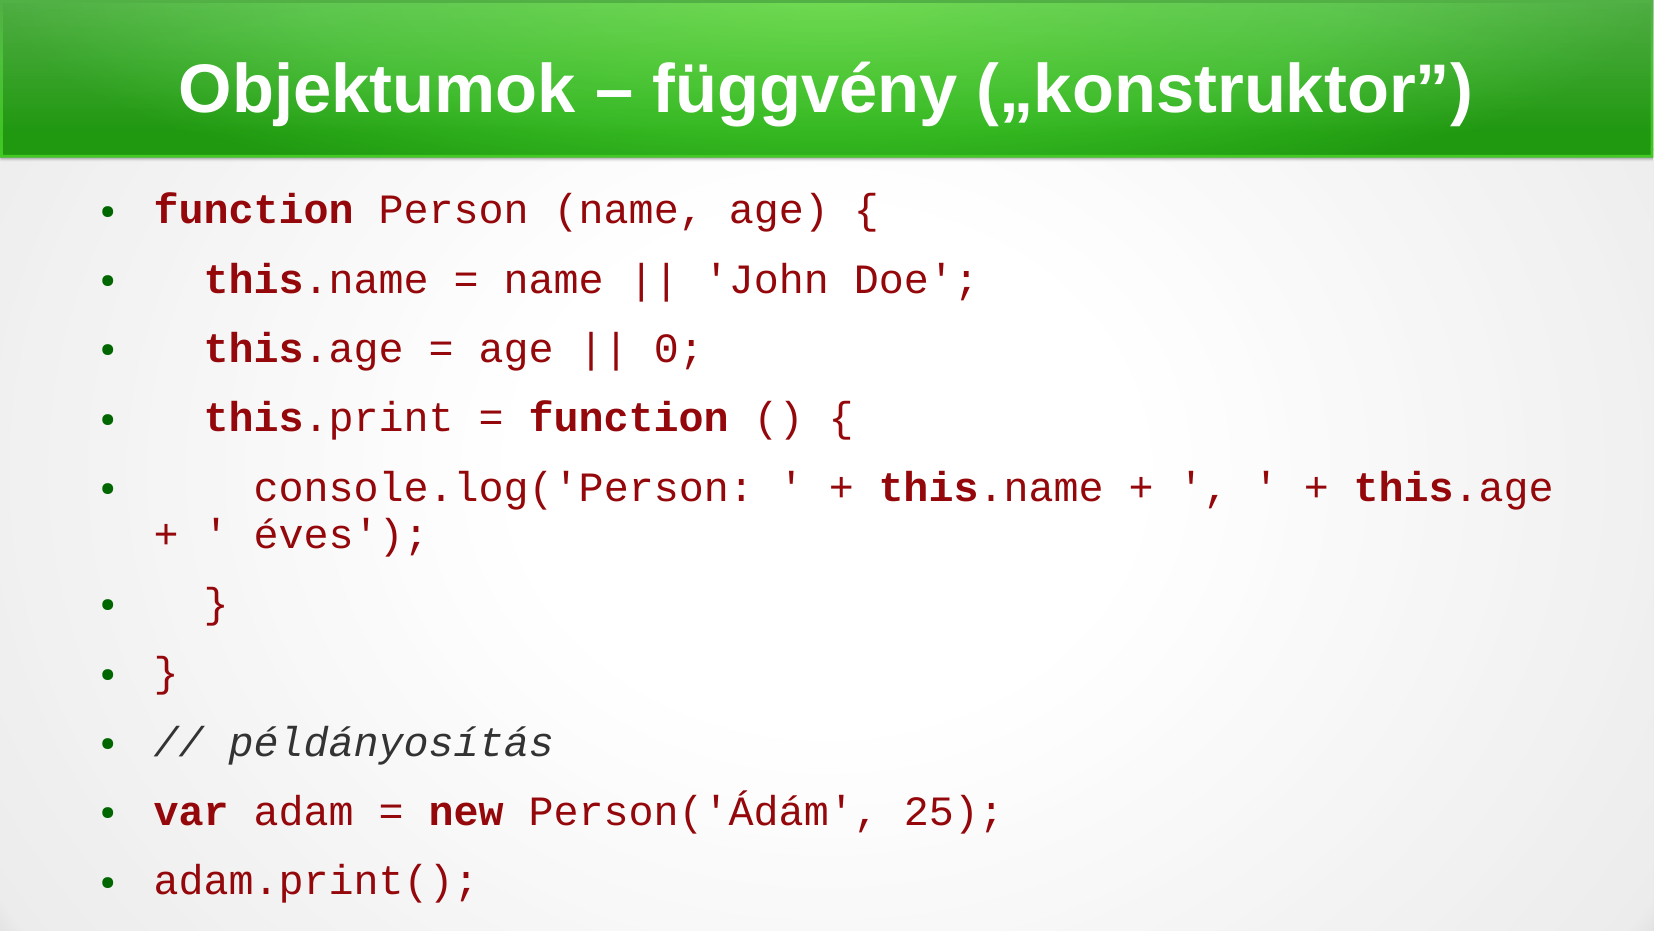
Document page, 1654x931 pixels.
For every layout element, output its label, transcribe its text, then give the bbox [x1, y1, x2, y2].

title Objektumok – függvény („konstruktor”) [82, 35, 1571, 142]
list function Person (name, age) { this.name = name || 'John Doe'; this.age = age || 0; this.print = function () { console.log('Person: ' + this.name + ', ' + this.age + ' éves'); } } // példányosítás var adam = new Person('Ádám', 25); adam.print(); [82, 188, 1571, 931]
